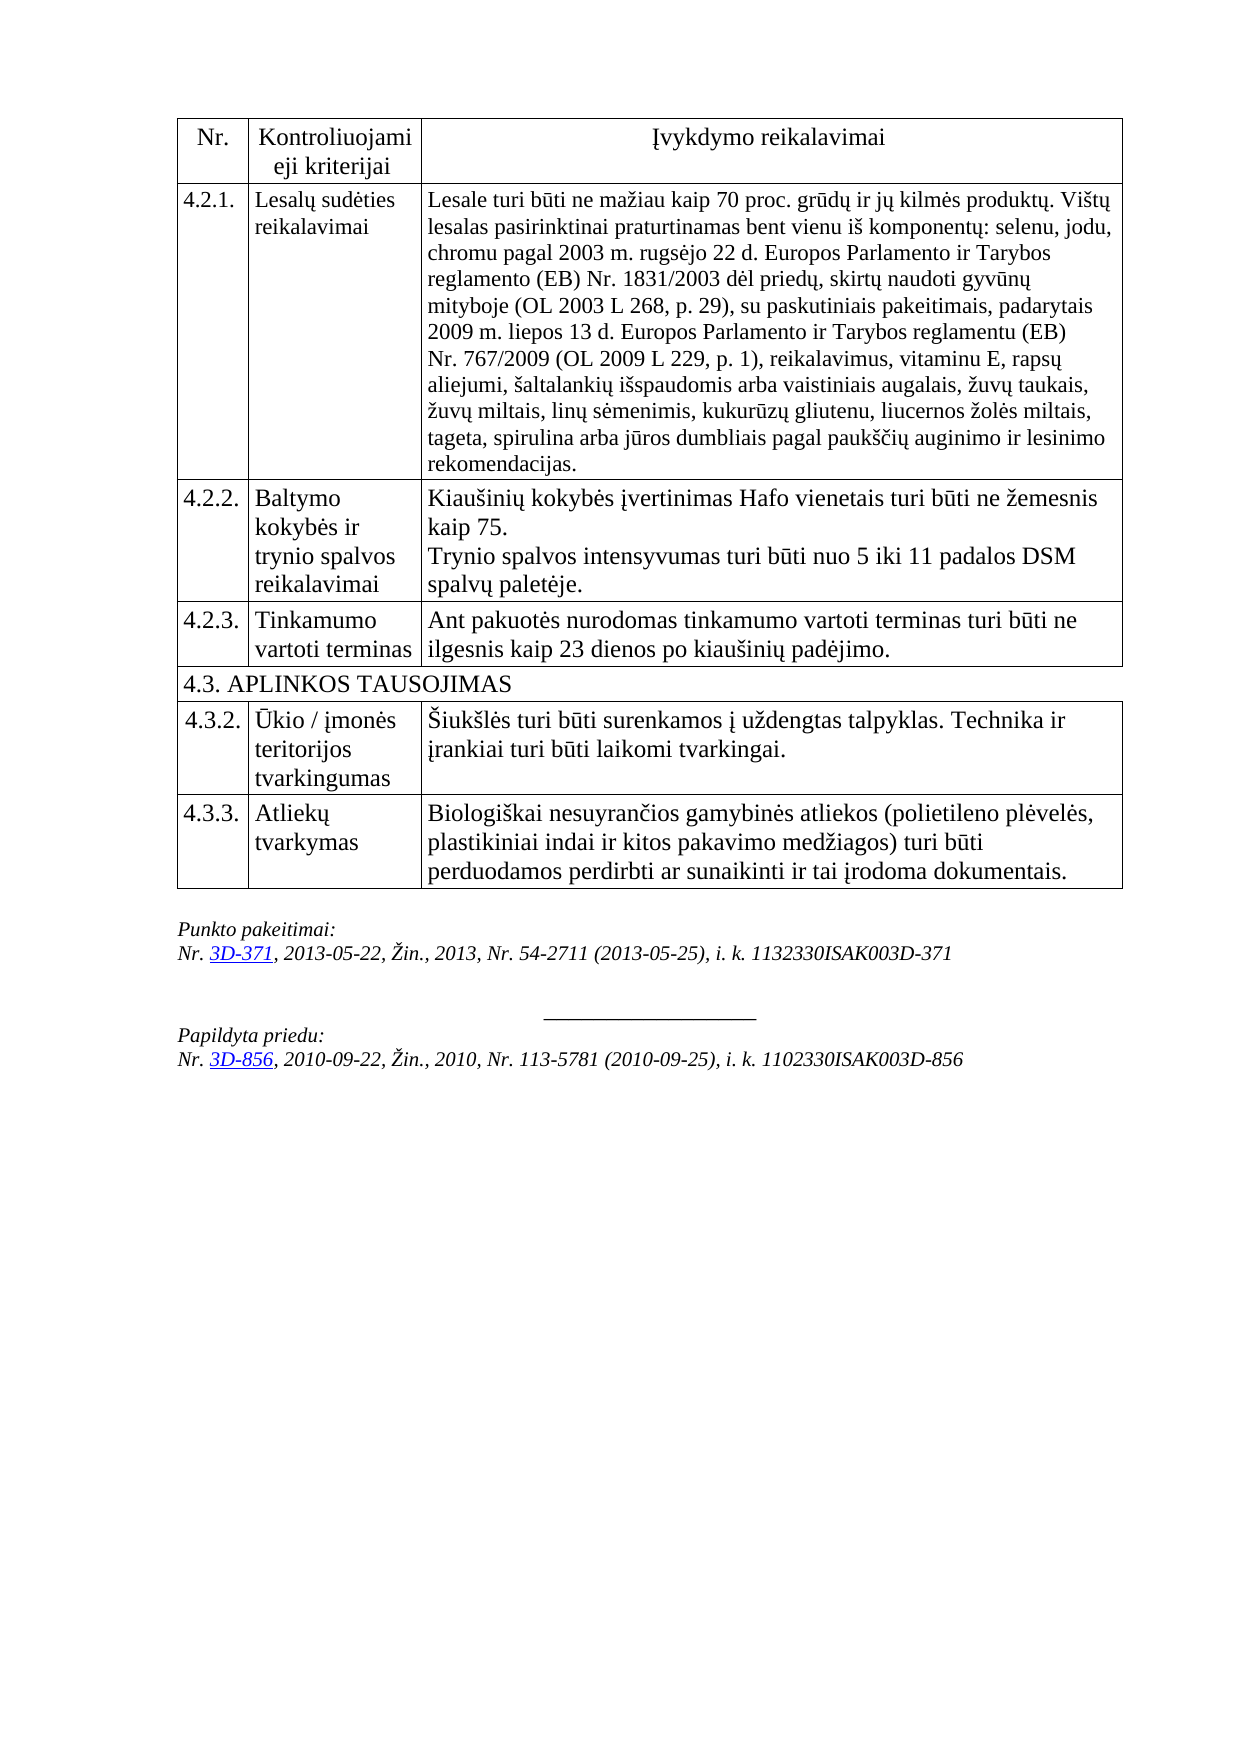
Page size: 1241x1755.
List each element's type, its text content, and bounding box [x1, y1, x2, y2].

text Papildyta priedu: [177, 1023, 1122, 1047]
table_cell Kiaušinių kokybės įvertinimas Hafo vienetais turi būti ne žemesnis kaip 75. Trynio spalvos intensyvumas turi būti nuo 5 iki 11 padalos DSM spalvų paletėje. [422, 480, 1122, 601]
table_cell Lesalų sudėties reikalavimai [249, 184, 421, 479]
table_cell Baltymo kokybės ir trynio spalvos reikalavimai [249, 480, 421, 601]
table_cell Tinkamumo vartoti terminas [249, 602, 421, 666]
table_cell Ant pakuotės nurodomas tinkamumo vartoti terminas turi būti ne ilgesnis kaip 23 dienos po kiaušinių padėjimo. [422, 602, 1122, 666]
text Nr. 3D-371, 2013-05-22, Žin., 2013, Nr. 54-2711 (2013-05-25), i. k. 1132330ISAK003D-371 [177, 941, 1122, 965]
table_cell 4.3. APLINKOS TAUSOJIMAS [178, 667, 1122, 701]
table_cell Atliekų tvarkymas [249, 795, 421, 887]
table_cell 4.2.3. [178, 602, 248, 666]
text Punkto pakeitimai: [177, 917, 1122, 941]
table_header Nr. [178, 119, 248, 182]
text _________________ [177, 994, 1122, 1023]
table_cell Biologiškai nesuyrančios gamybinės atliekos (polietileno plėvelės, plastikiniai indai ir kitos pakavimo medžiagos) turi būti perduodamos perdirbti ar sunaikinti ir tai įrodoma dokumentais. [422, 795, 1122, 887]
table_cell Ūkio / įmonės teritorijos tvarkingumas [249, 702, 421, 794]
table_header Įvykdymo reikalavimai [422, 119, 1122, 182]
table_cell Šiukšlės turi būti surenkamos į uždengtas talpyklas. Technika ir įrankiai turi būti laikomi tvarkingai. [422, 702, 1122, 794]
table_cell Lesale turi būti ne mažiau kaip 70 proc. grūdų ir jų kilmės produktų. Vištų lesalas pasirinktinai praturtinamas bent vienu iš komponentų: selenu, jodu, chromu pagal 2003 m. rugsėjo 22 d. Europos Parlamento ir Tarybos reglamento (EB) Nr. 1831/2003 dėl priedų, skirtų naudoti gyvūnų mityboje (OL 2003 L 268, p. 29), su paskutiniais pakeitimais, padarytais 2009 m. liepos 13 d. Europos Parlamento ir Tarybos reglamentu (EB) Nr. 767/2009 (OL 2009 L 229, p. 1), reikalavimus, vitaminu E, rapsų aliejumi, šaltalankių išspaudomis arba vaistiniais augalais, žuvų taukais, žuvų miltais, linų sėmenimis, kukurūzų gliutenu, liucernos žolės miltais, tageta, spirulina arba jūros dumbliais pagal paukščių auginimo ir lesinimo rekomendacijas. [422, 184, 1122, 479]
text Nr. 3D-856, 2010-09-22, Žin., 2010, Nr. 113-5781 (2010-09-25), i. k. 1102330ISAK003D-856 [177, 1047, 1122, 1071]
table_cell 4.3.2. [178, 702, 248, 794]
table_cell 4.3.3. [178, 795, 248, 887]
table_cell 4.2.2. [178, 480, 248, 601]
table_cell 4.2.1. [178, 184, 248, 479]
table_header Kontroliuojamieji kriterijai [249, 119, 421, 182]
